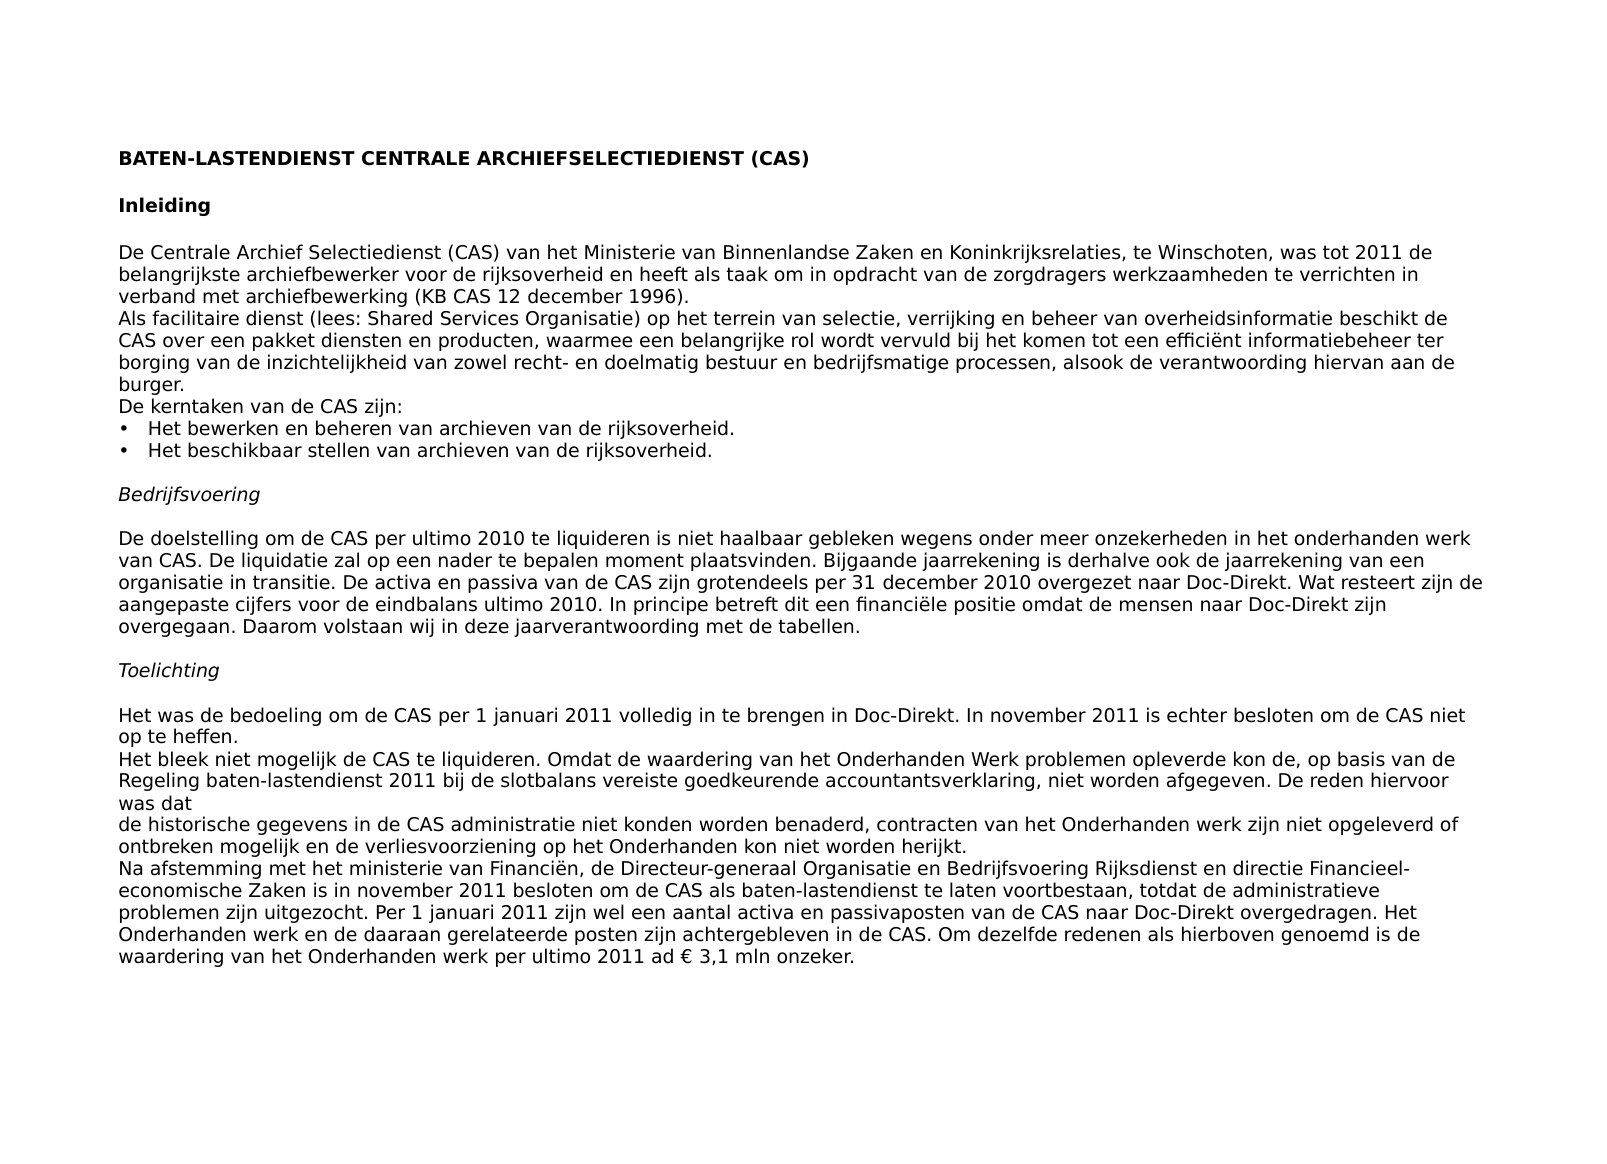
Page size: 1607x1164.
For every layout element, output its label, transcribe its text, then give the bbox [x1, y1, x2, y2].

text De doelstelling om de CAS per ultimo 2010 te liquideren is niet haalbaar gebleken wegens onder meer onzekerheden in het onderhanden werk van CAS. De liquidatie zal op een nader te bepalen moment plaatsvinden. Bijgaande jaarrekening is derhalve ook de jaarrekening van een organisatie in transitie. De activa en passiva van de CAS zijn grotendeels per 31 december 2010 overgezet naar Doc-Direkt. Wat resteert zijn de aangepaste cijfers voor de eindbalans ultimo 2010. In principe betreft dit een financiële positie omdat de mensen naar Doc-Direkt zijn overgegaan. Daarom volstaan wij in deze jaarverantwoording met de tabellen. [118, 528, 1488, 638]
text • Het beschikbaar stellen van archieven van de rijksoverheid. [118, 440, 1488, 462]
text De Centrale Archief Selectiedienst (CAS) van het Ministerie van Binnenlandse Zaken en Koninkrijksrelaties, te Winschoten, was tot 2011 de belangrijkste archiefbewerker voor de rijksoverheid en heeft als taak om in opdracht van de zorgdragers werkzaamheden te verrichten in verband met archiefbewerking (KB CAS 12 december 1996). [118, 242, 1488, 308]
text Het bleek niet mogelijk de CAS te liquideren. Omdat de waardering van het Onderhanden Werk problemen opleverde kon de, op basis van de Regeling baten-lastendienst 2011 bij de slotbalans vereiste goedkeurende accountantsverklaring, niet worden afgegeven. De reden hiervoor was dat [118, 748, 1488, 814]
subtitle Inleiding [118, 195, 1488, 217]
subtitle Toelichting [118, 660, 1488, 682]
text Het was de bedoeling om de CAS per 1 januari 2011 volledig in te brengen in Doc-Direkt. In november 2011 is echter besloten om de CAS niet op te heffen. [118, 704, 1488, 748]
text de historische gegevens in de CAS administratie niet konden worden benaderd, contracten van het Onderhanden werk zijn niet opgeleverd of ontbreken mogelijk en de verliesvoorziening op het Onderhanden kon niet worden herijkt. [118, 814, 1488, 858]
subtitle BATEN-LASTENDIENST CENTRALE ARCHIEFSELECTIEDIENST (CAS) [118, 148, 1488, 170]
text Na afstemming met het ministerie van Financiën, de Directeur-generaal Organisatie en Bedrijfsvoering Rijksdienst en directie Financieel-economische Zaken is in november 2011 besloten om de CAS als baten-lastendienst te laten voortbestaan, totdat de administratieve problemen zijn uitgezocht. Per 1 januari 2011 zijn wel een aantal activa en passivaposten van de CAS naar Doc-Direkt overgedragen. Het Onderhanden werk en de daaraan gerelateerde posten zijn achtergebleven in de CAS. Om dezelfde redenen als hierboven genoemd is de waardering van het Onderhanden werk per ultimo 2011 ad € 3,1 mln onzeker. [118, 858, 1488, 968]
text Als facilitaire dienst (lees: Shared Services Organisatie) op het terrein van selectie, verrijking en beheer van overheidsinformatie beschikt de CAS over een pakket diensten en producten, waarmee een belangrijke rol wordt vervuld bij het komen tot een efficiënt informatiebeheer ter borging van de inzichtelijkheid van zowel recht- en doelmatig bestuur en bedrijfsmatige processen, alsook de verantwoording hiervan aan de burger. [118, 308, 1488, 396]
text • Het bewerken en beheren van archieven van de rijksoverheid. [118, 418, 1488, 440]
text De kerntaken van de CAS zijn: [118, 396, 1488, 418]
subtitle Bedrijfsvoering [118, 484, 1488, 506]
